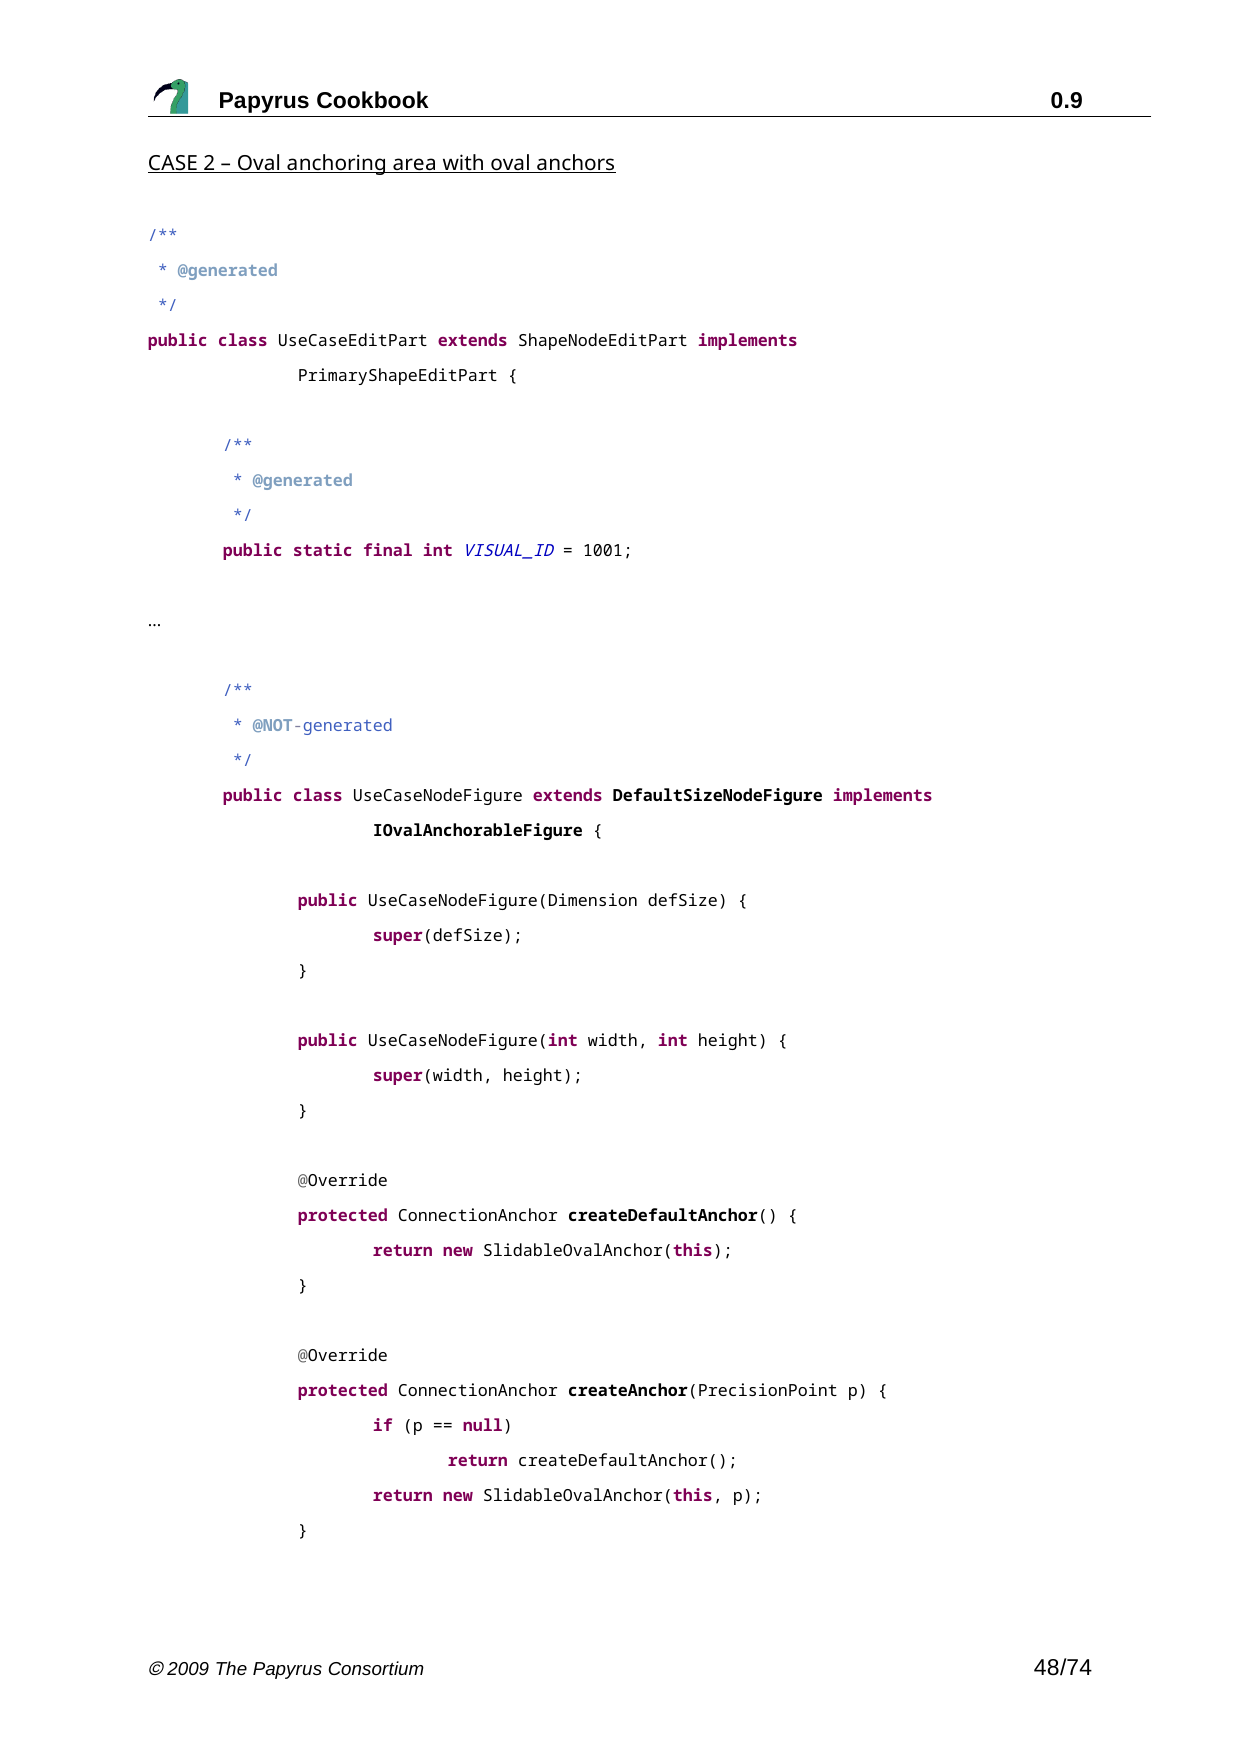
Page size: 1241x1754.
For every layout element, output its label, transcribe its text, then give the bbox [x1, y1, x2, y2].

text super(defSize); [148, 924, 1151, 946]
text public UseCaseNodeFigure(int width, int height) { [148, 1029, 1151, 1051]
text CASE 2 – Oval anchoring area with oval anchors [148, 148, 1151, 176]
text protected ConnectionAnchor createAnchor(PrecisionPoint p) { [148, 1379, 1151, 1401]
text */ [148, 749, 1151, 771]
text } [148, 1099, 1151, 1121]
text } [148, 1274, 1151, 1296]
text return new SlidableOvalAnchor(this, p); [148, 1484, 1151, 1506]
text super(width, height); [148, 1064, 1151, 1086]
text /** [148, 679, 1151, 701]
text return new SlidableOvalAnchor(this); [148, 1239, 1151, 1261]
text /** [148, 434, 1151, 456]
text public class UseCaseNodeFigure extends DefaultSizeNodeFigure implements [148, 784, 1151, 806]
text PrimaryShapeEditPart { [148, 364, 1151, 386]
text protected ConnectionAnchor createDefaultAnchor() { [148, 1204, 1151, 1226]
text IOvalAnchorableFigure { [148, 819, 1151, 841]
text return createDefaultAnchor(); [148, 1449, 1151, 1471]
text */ [148, 294, 1151, 316]
text public class UseCaseEditPart extends ShapeNodeEditPart implements [148, 329, 1151, 351]
text } [148, 1519, 1151, 1541]
text * @generated [148, 259, 1151, 281]
text /** [148, 224, 1151, 246]
text */ [148, 504, 1151, 526]
text if (p == null) [148, 1414, 1151, 1436]
text * @generated [148, 469, 1151, 491]
text @Override [148, 1169, 1151, 1191]
text @Override [148, 1344, 1151, 1366]
picture [153, 79, 189, 114]
text ... [148, 609, 1151, 631]
text public static final int VISUAL_ID = 1001; [148, 539, 1151, 561]
text } [148, 959, 1151, 981]
text public UseCaseNodeFigure(Dimension defSize) { [148, 889, 1151, 911]
text * @NOT-generated [148, 714, 1151, 736]
